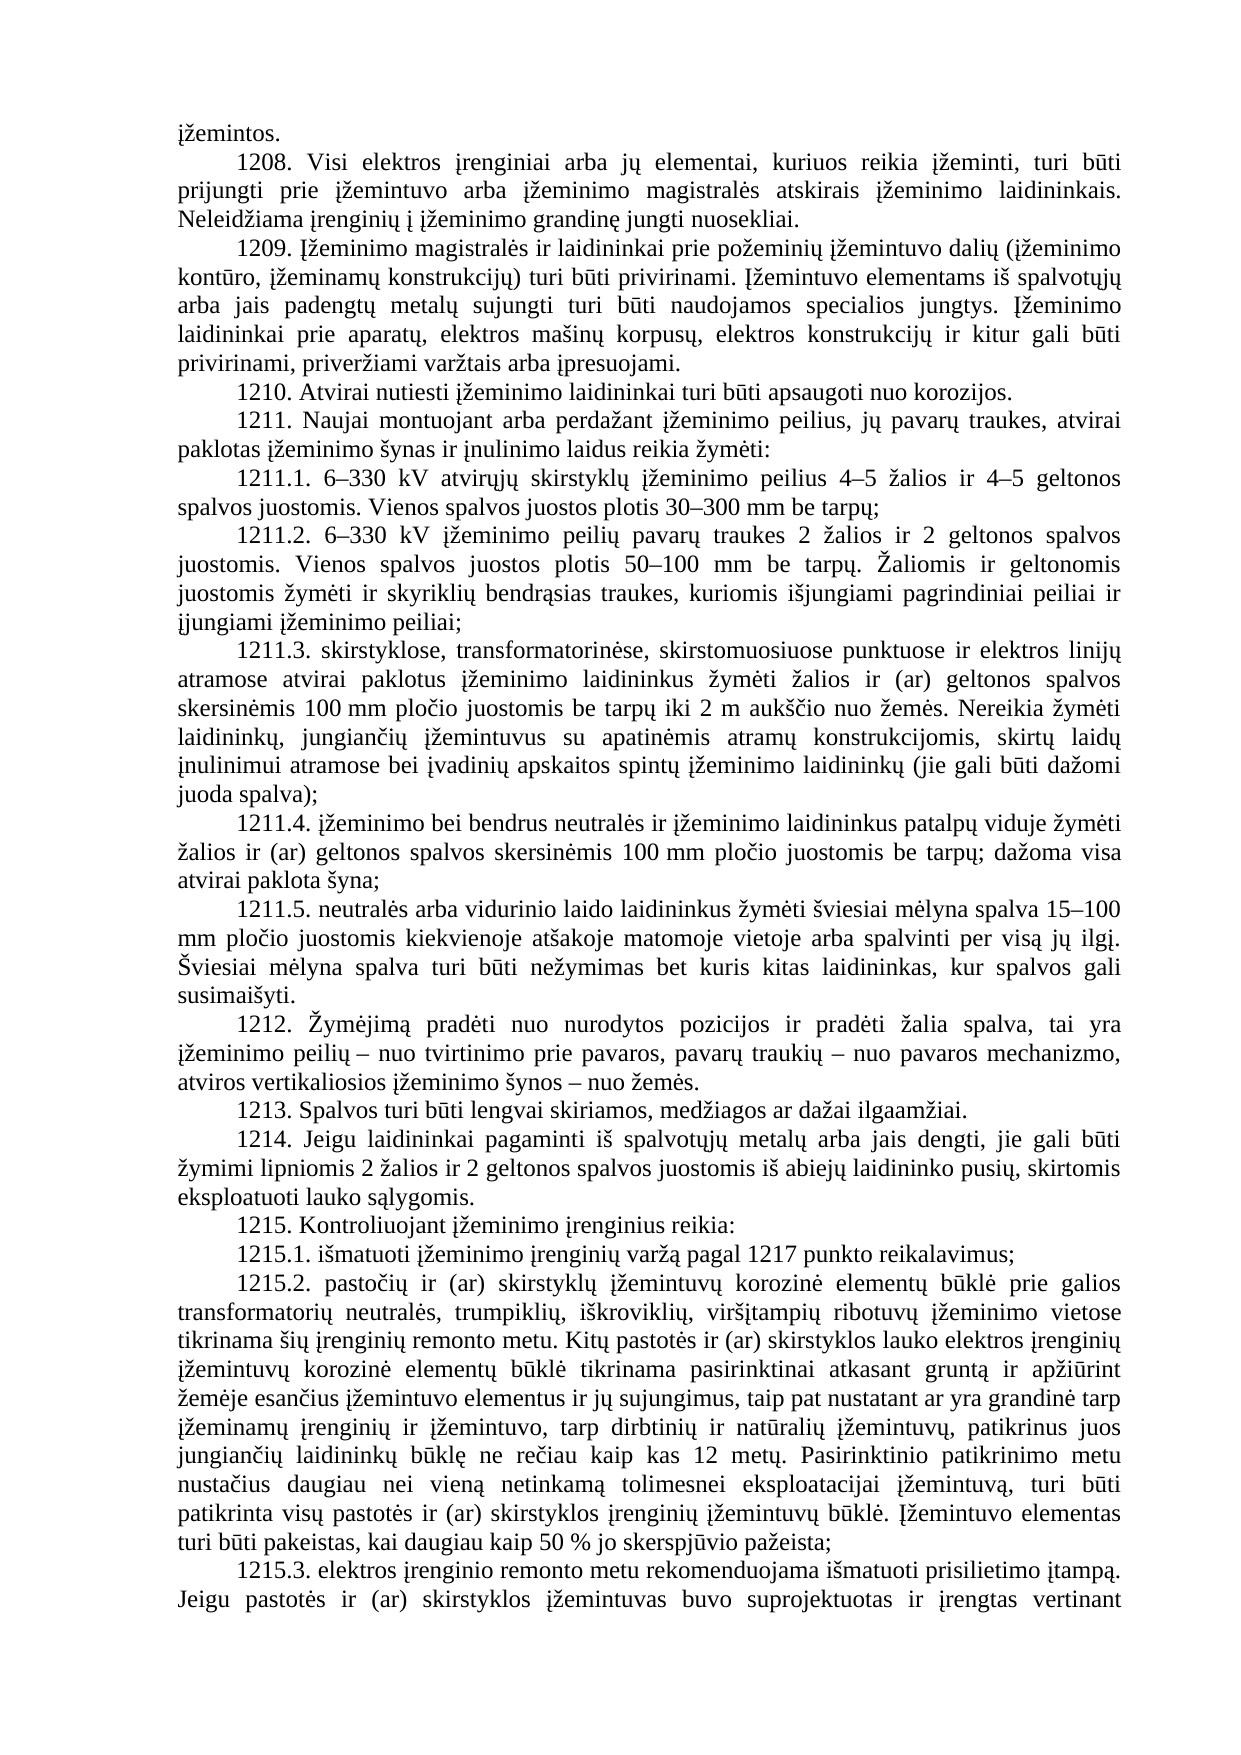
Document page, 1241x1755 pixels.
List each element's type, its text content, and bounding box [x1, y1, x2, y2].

text 1210. Atvirai nutiesti įžeminimo laidininkai turi būti apsaugoti nuo korozijos. [177, 377, 1122, 406]
text 1211.4. įžeminimo bei bendrus neutralės ir įžeminimo laidininkus patalpų viduje žymėti žalios ir (ar) geltonos spalvos skersinėmis 100 mm pločio juostomis be tarpų; dažoma visa atvirai paklota šyna; [177, 808, 1122, 894]
text 1211.2. 6–330 kV įžeminimo peilių pavarų traukes 2 žalios ir 2 geltonos spalvos juostomis. Vienos spalvos juostos plotis 50–100 mm be tarpų. Žaliomis ir geltonomis juostomis žymėti ir skyriklių bendrąsias traukes, kuriomis išjungiami pagrindiniai peiliai ir įjungiami įžeminimo peiliai; [177, 521, 1122, 636]
text 1211.3. skirstyklose, transformatorinėse, skirstomuosiuose punktuose ir elektros linijų atramose atvirai paklotus įžeminimo laidininkus žymėti žalios ir (ar) geltonos spalvos skersinėmis 100 mm pločio juostomis be tarpų iki 2 m aukščio nuo žemės. Nereikia žymėti laidininkų, jungiančių įžemintuvus su apatinėmis atramų konstrukcijomis, skirtų laidų įnulinimui atramose bei įvadinių apskaitos spintų įžeminimo laidininkų (jie gali būti dažomi juoda spalva); [177, 636, 1122, 808]
text 1209. Įžeminimo magistralės ir laidininkai prie požeminių įžemintuvo dalių (įžeminimo kontūro, įžeminamų konstrukcijų) turi būti privirinami. Įžemintuvo elementams iš spalvotųjų arba jais padengtų metalų sujungti turi būti naudojamos specialios jungtys. Įžeminimo laidininkai prie aparatų, elektros mašinų korpusų, elektros konstrukcijų ir kitur gali būti privirinami, priveržiami varžtais arba įpresuojami. [177, 233, 1122, 377]
text 1215.1. išmatuoti įžeminimo įrenginių varžą pagal 1217 punkto reikalavimus; [177, 1239, 1122, 1268]
text 1212. Žymėjimą pradėti nuo nurodytos pozicijos ir pradėti žalia spalva, tai yra įžeminimo peilių – nuo tvirtinimo prie pavaros, pavarų traukių – nuo pavaros mechanizmo, atviros vertikaliosios įžeminimo šynos – nuo žemės. [177, 1009, 1122, 1096]
text 1211.1. 6–330 kV atvirųjų skirstyklų įžeminimo peilius 4–5 žalios ir 4–5 geltonos spalvos juostomis. Vienos spalvos juostos plotis 30–300 mm be tarpų; [177, 463, 1122, 521]
text 1215. Kontroliuojant įžeminimo įrenginius reikia: [177, 1211, 1122, 1239]
text 1215.2. pastočių ir (ar) skirstyklų įžemintuvų korozinė elementų būklė prie galios transformatorių neutralės, trumpiklių, iškroviklių, viršįtampių ribotuvų įžeminimo vietose tikrinama šių įrenginių remonto metu. Kitų pastotės ir (ar) skirstyklos lauko elektros įrenginių įžemintuvų korozinė elementų būklė tikrinama pasirinktinai atkasant gruntą ir apžiūrint žemėje esančius įžemintuvo elementus ir jų sujungimus, taip pat nustatant ar yra grandinė tarp įžeminamų įrenginių ir įžemintuvo, tarp dirbtinių ir natūralių įžemintuvų, patikrinus juos jungiančių laidininkų būklę ne rečiau kaip kas 12 metų. Pasirinktinio patikrinimo metu nustačius daugiau nei vieną netinkamą tolimesnei eksploatacijai įžemintuvą, turi būti patikrinta visų pastotės ir (ar) skirstyklos įrenginių įžemintuvų būklė. Įžemintuvo elementas turi būti pakeistas, kai daugiau kaip 50 % jo skerspjūvio pažeista; [177, 1268, 1122, 1556]
text 1208. Visi elektros įrenginiai arba jų elementai, kuriuos reikia įžeminti, turi būti prijungti prie įžemintuvo arba įžeminimo magistralės atskirais įžeminimo laidininkais. Neleidžiama įrenginių į įžeminimo grandinę jungti nuosekliai. [177, 147, 1122, 233]
text 1215.3. elektros įrenginio remonto metu rekomenduojama išmatuoti prisilietimo įtampą. Jeigu pastotės ir (ar) skirstyklos įžemintuvas buvo suprojektuotas ir įrengtas vertinant [177, 1556, 1122, 1613]
text 1211.5. neutralės arba vidurinio laido laidininkus žymėti šviesiai mėlyna spalva 15–100 mm pločio juostomis kiekvienoje atšakoje matomoje vietoje arba spalvinti per visą jų ilgį. Šviesiai mėlyna spalva turi būti nežymimas bet kuris kitas laidininkas, kur spalvos gali susimaišyti. [177, 894, 1122, 1009]
text 1211. Naujai montuojant arba perdažant įžeminimo peilius, jų pavarų traukes, atvirai paklotas įžeminimo šynas ir įnulinimo laidus reikia žymėti: [177, 406, 1122, 463]
text 1214. Jeigu laidininkai pagaminti iš spalvotųjų metalų arba jais dengti, jie gali būti žymimi lipniomis 2 žalios ir 2 geltonos spalvos juostomis iš abiejų laidininko pusių, skirtomis eksploatuoti lauko sąlygomis. [177, 1124, 1122, 1211]
text 1213. Spalvos turi būti lengvai skiriamos, medžiagos ar dažai ilgaamžiai. [177, 1096, 1122, 1124]
text įžemintos. [177, 118, 1122, 147]
